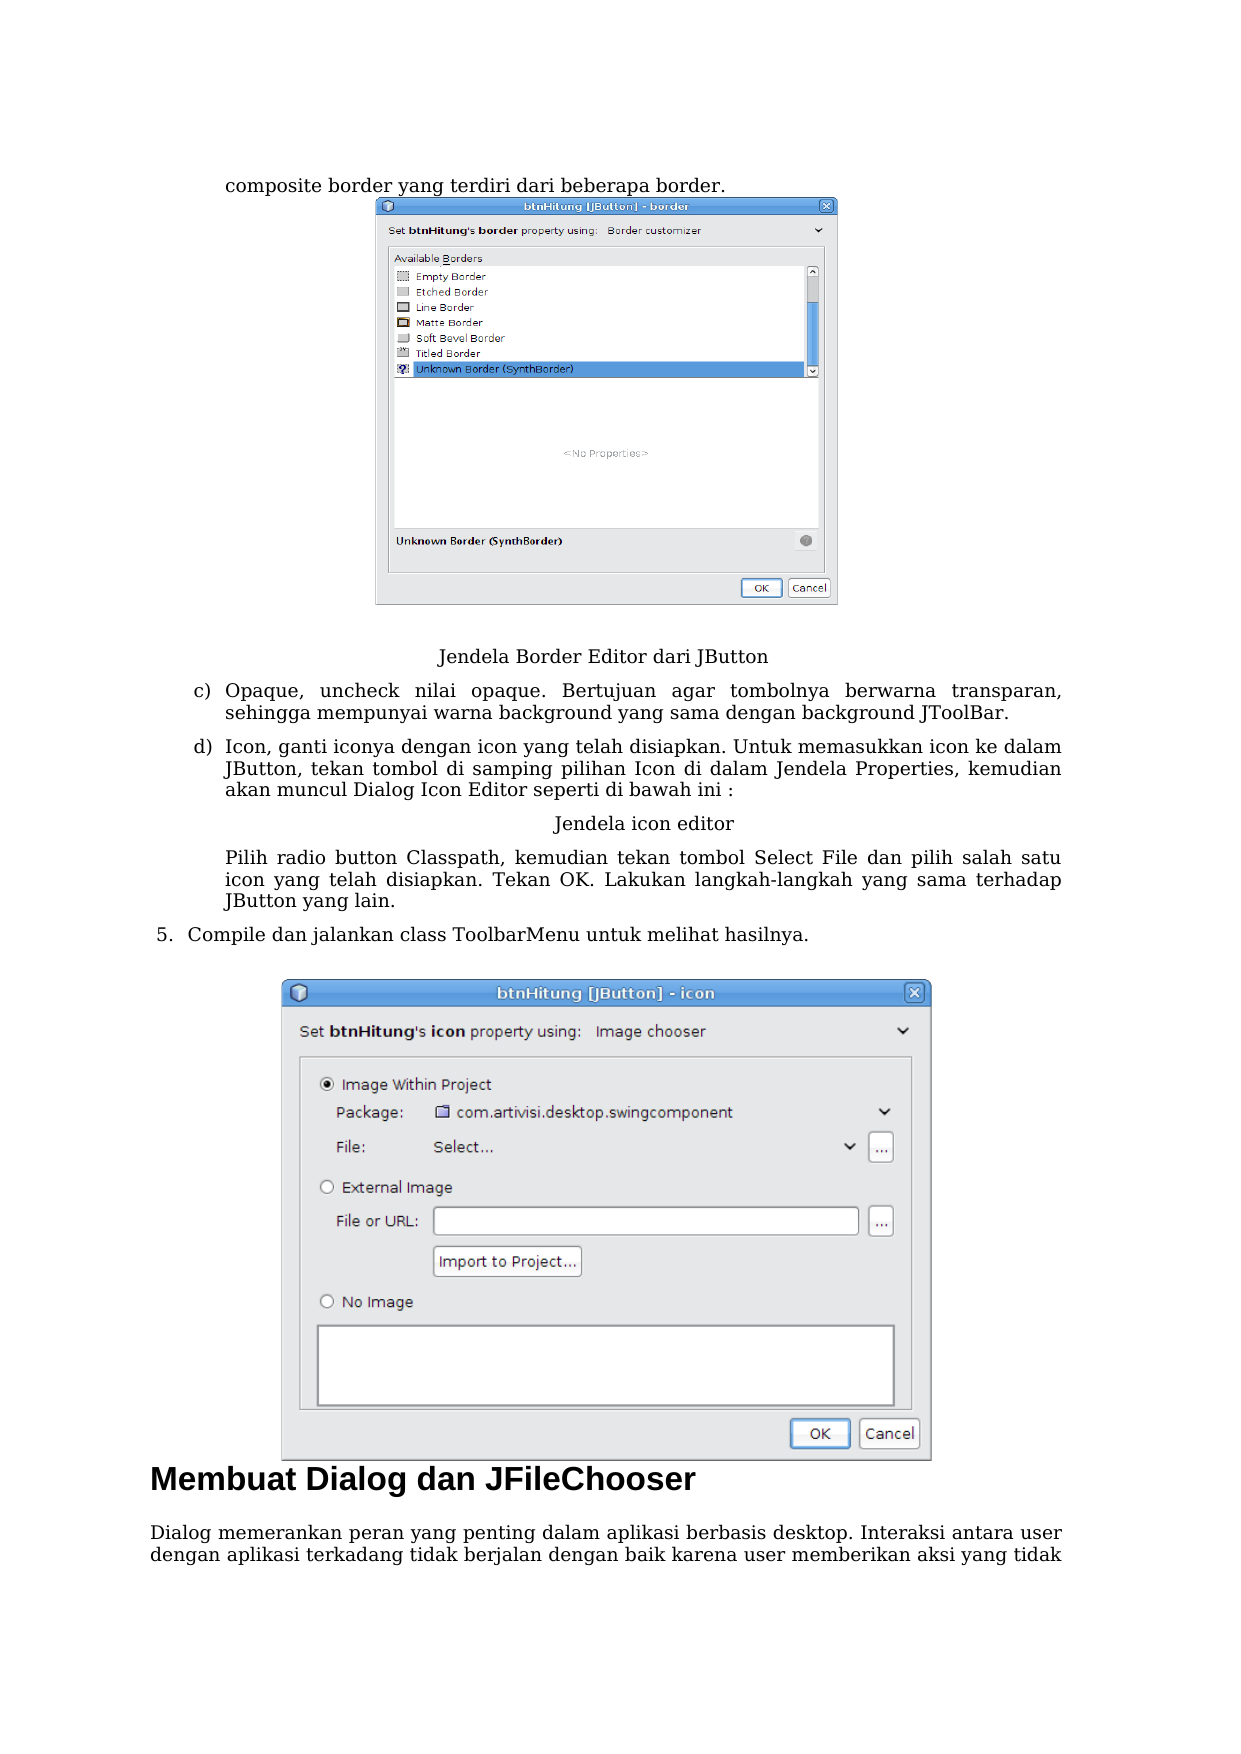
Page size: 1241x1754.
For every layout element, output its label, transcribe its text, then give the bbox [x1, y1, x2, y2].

list Compile dan jalankan class ToolbarMenu untuk melihat hasilnya. [150, 924, 1063, 946]
text Dialog memerankan peran yang penting dalam aplikasi berbasis desktop. Interaksi antara user dengan aplikasi terkadang tidak berjalan dengan baik karena user memberikan aksi yang tidak [150, 1522, 1063, 1566]
list Pilih radio button Classpath, kemudian tekan tombol Select File dan pilih salah satu icon yang telah disiapkan. Tekan OK. Lakukan langkah-langkah yang sama terhadap JButton yang lain. [187, 847, 1063, 912]
subtitle Membuat Dialog dan JFileChooser [150, 1412, 1063, 1498]
list Jendela icon editor [187, 813, 1063, 835]
list composite border yang terdiri dari beberapa border. [187, 176, 1063, 197]
picture [375, 197, 838, 605]
picture [281, 979, 932, 1461]
text Jendela Border Editor dari JButton [150, 647, 1063, 668]
list Opaque, uncheck nilai opaque. Bertujuan agar tombolnya berwarna transparan, sehingga mempunyai warna background yang sama dengan background JToolBar. [187, 680, 1063, 724]
list Icon, ganti iconya dengan icon yang telah disiapkan. Untuk memasukkan icon ke dalam JButton, tekan tombol di samping pilihan Icon di dalam Jendela Properties, kemudian akan muncul Dialog Icon Editor seperti di bawah ini : [187, 736, 1063, 801]
